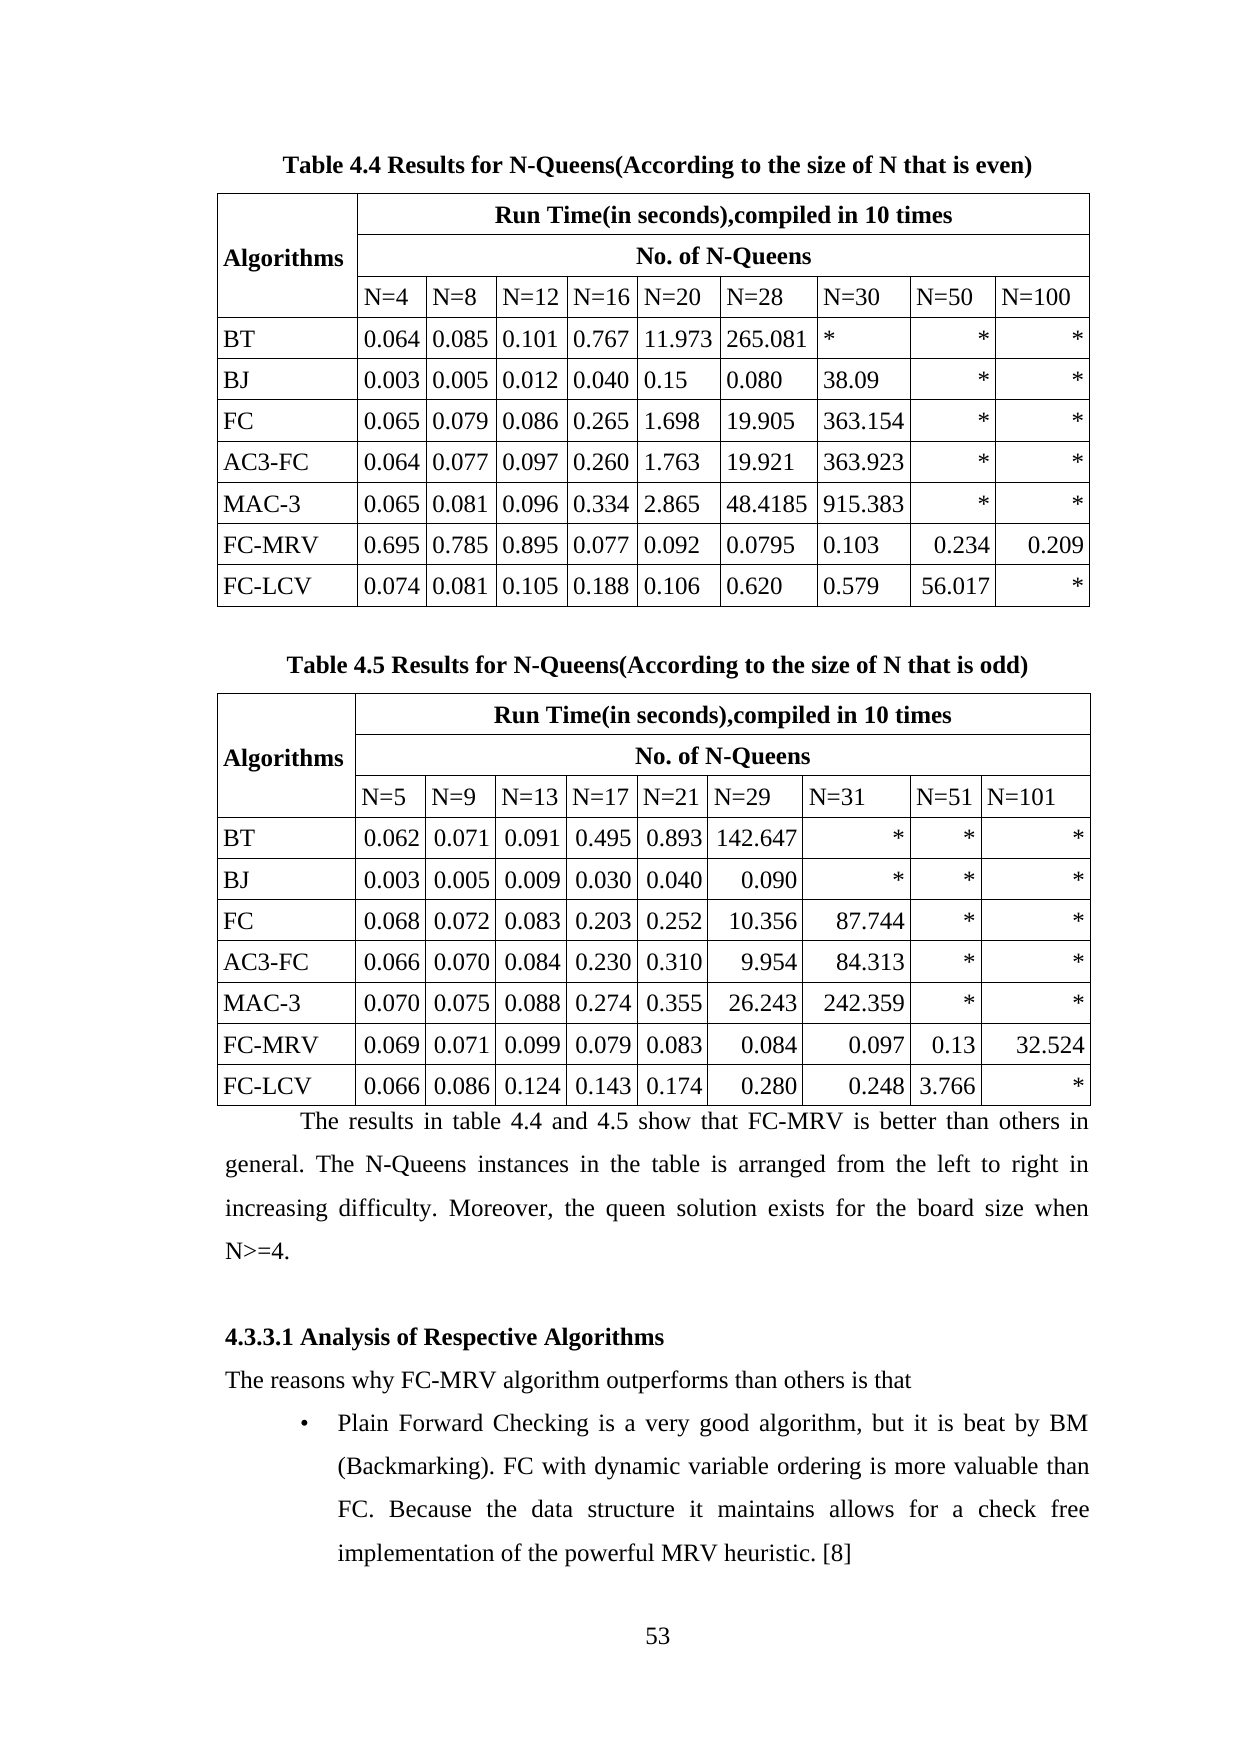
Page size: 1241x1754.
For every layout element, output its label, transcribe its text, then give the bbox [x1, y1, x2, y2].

table_cell BJ [218, 359, 357, 399]
table_cell 0.086 [497, 400, 567, 441]
table_cell * [982, 900, 1090, 940]
table_cell * [911, 941, 981, 982]
text The reasons why FC-MRV algorithm outperforms than others is that [225, 1365, 1090, 1394]
table_cell 38.09 [818, 359, 910, 399]
table_cell 48.4185 [721, 483, 817, 523]
table_cell 0.065 [358, 400, 426, 441]
table_cell 0.072 [426, 900, 495, 940]
table_cell 0.495 [567, 818, 637, 858]
table_cell 0.065 [358, 483, 426, 523]
table_cell N=31 [803, 776, 910, 817]
table_cell 0.083 [638, 1024, 707, 1064]
table_cell 0.077 [568, 524, 637, 564]
table_cell * [911, 900, 981, 940]
table_cell 0.13 [911, 1024, 981, 1064]
table_cell 265.081 [721, 318, 817, 358]
table_cell BT [218, 318, 357, 358]
table_cell AC3-FC [218, 442, 357, 482]
table_cell N=8 [427, 277, 496, 317]
table_cell 0.081 [427, 565, 496, 606]
table_cell 0.101 [497, 318, 567, 358]
table_cell * [982, 818, 1090, 858]
table_cell * [818, 318, 910, 358]
table_cell 0.005 [426, 859, 495, 899]
table_cell * [982, 983, 1090, 1023]
table_cell 0.070 [426, 941, 495, 982]
table_cell N=20 [638, 277, 720, 317]
table_cell 0.071 [426, 818, 495, 858]
table_cell 0.040 [568, 359, 637, 399]
table_cell 0.252 [638, 900, 707, 940]
table_cell * [911, 400, 995, 441]
table_cell 10.356 [708, 900, 802, 940]
table_cell 915.383 [818, 483, 910, 523]
table_cell MAC-3 [218, 483, 357, 523]
table_cell 0.091 [496, 818, 566, 858]
table_cell 0.070 [356, 983, 425, 1023]
table_cell 0.074 [358, 565, 426, 606]
table_cell 1.763 [638, 442, 720, 482]
table_cell * [911, 318, 995, 358]
table_cell AC3-FC [218, 941, 355, 982]
table_cell N=17 [567, 776, 637, 817]
table_cell * [996, 318, 1089, 358]
table_cell 0.106 [638, 565, 720, 606]
table_cell N=21 [638, 776, 707, 817]
table_cell 0.893 [638, 818, 707, 858]
table_cell 0.086 [426, 1065, 495, 1105]
table_cell * [911, 359, 995, 399]
table_cell 0.064 [358, 318, 426, 358]
table_cell N=4 [358, 277, 426, 317]
table_cell BJ [218, 859, 355, 899]
table_cell 0.040 [638, 859, 707, 899]
table_cell N=100 [996, 277, 1089, 317]
table_cell 0.066 [356, 941, 425, 982]
table_cell FC-MRV [218, 1024, 355, 1064]
table_cell FC-LCV [218, 1065, 355, 1105]
table_cell 0.355 [638, 983, 707, 1023]
table_cell N=13 [496, 776, 566, 817]
table_cell N=5 [356, 776, 425, 817]
table_cell 0.003 [356, 859, 425, 899]
table_cell BT [218, 818, 355, 858]
table_cell 0.071 [426, 1024, 495, 1064]
table_cell 0.15 [638, 359, 720, 399]
table_cell * [803, 859, 910, 899]
table_cell * [911, 859, 981, 899]
table_cell 0.274 [567, 983, 637, 1023]
table_cell * [803, 818, 910, 858]
table_cell 363.923 [818, 442, 910, 482]
table_cell 0.234 [911, 524, 995, 564]
table_cell 0.310 [638, 941, 707, 982]
text 4.3.3.1 Analysis of Respective Algorithms [225, 1322, 1090, 1351]
table_cell 0.081 [427, 483, 496, 523]
table_cell 0.003 [358, 359, 426, 399]
table_header Run Time(in seconds),compiled in 10 times [358, 194, 1089, 234]
table_cell * [996, 400, 1089, 441]
text The results in table 4.4 and 4.5 show that FC-MRV is better than others in general. The N-Queens instances in the table is arranged from the left to right in increasing difficulty. Moreover, the queen solution exists for the board size when N>=4. [225, 1106, 1090, 1264]
table_cell 0.083 [496, 900, 566, 940]
table_cell 0.695 [358, 524, 426, 564]
table_cell 0.009 [496, 859, 566, 899]
table_cell 0.203 [567, 900, 637, 940]
table_cell * [982, 859, 1090, 899]
table_cell 0.579 [818, 565, 910, 606]
table_cell FC-MRV [218, 524, 357, 564]
table_cell * [911, 442, 995, 482]
table_cell * [911, 818, 981, 858]
table_cell 0.096 [497, 483, 567, 523]
table_cell 19.921 [721, 442, 817, 482]
text Table 4.5 Results for N-Queens(According to the size of N that is odd) [225, 650, 1090, 678]
table_cell 0.334 [568, 483, 637, 523]
table_cell 0.012 [497, 359, 567, 399]
table_cell 0.064 [358, 442, 426, 482]
table_cell 0.084 [496, 941, 566, 982]
table_cell FC [218, 900, 355, 940]
table_cell * [982, 941, 1090, 982]
table_cell 32.524 [982, 1024, 1090, 1064]
table_cell * [996, 483, 1089, 523]
table_cell 87.744 [803, 900, 910, 940]
table_cell 3.766 [911, 1065, 981, 1105]
table_cell N=51 [911, 776, 981, 817]
table_cell 0.092 [638, 524, 720, 564]
table_cell * [911, 483, 995, 523]
table_cell 0.097 [497, 442, 567, 482]
table_header Run Time(in seconds),compiled in 10 times [356, 694, 1090, 734]
list Plain Forward Checking is a very good algorithm, but it is beat by BM (Backmarking). FC with dynamic variable ordering is more valuable than FC. Because the data structure it maintains allows for a check free implementation of the powerful MRV heuristic. [8] [300, 1408, 1090, 1566]
table_cell 0.260 [568, 442, 637, 482]
table_cell 0.124 [496, 1065, 566, 1105]
table_cell * [996, 359, 1089, 399]
table_cell N=16 [568, 277, 637, 317]
table_cell 0.084 [708, 1024, 802, 1064]
table_cell 2.865 [638, 483, 720, 523]
table_cell No. of N-Queens [358, 235, 1089, 276]
table_cell FC [218, 400, 357, 441]
table_cell 0.785 [427, 524, 496, 564]
table_cell 0.066 [356, 1065, 425, 1105]
table_cell 0.080 [721, 359, 817, 399]
table_cell 0.209 [996, 524, 1089, 564]
table_cell 0.077 [427, 442, 496, 482]
table_cell FC-LCV [218, 565, 357, 606]
table_cell 0.079 [427, 400, 496, 441]
table_cell 0.085 [427, 318, 496, 358]
table_cell 0.620 [721, 565, 817, 606]
table_cell * [982, 1065, 1090, 1105]
table_cell N=50 [911, 277, 995, 317]
table_cell 0.0795 [721, 524, 817, 564]
table_cell N=101 [982, 776, 1090, 817]
table_cell 0.188 [568, 565, 637, 606]
table_cell N=9 [426, 776, 495, 817]
table_cell N=28 [721, 277, 817, 317]
table_cell 19.905 [721, 400, 817, 441]
table_cell 142.647 [708, 818, 802, 858]
table_cell 0.088 [496, 983, 566, 1023]
table_cell * [996, 442, 1089, 482]
table_cell 0.030 [567, 859, 637, 899]
table_cell 363.154 [818, 400, 910, 441]
table_cell 242.359 [803, 983, 910, 1023]
table_cell MAC-3 [218, 983, 355, 1023]
table_cell 9.954 [708, 941, 802, 982]
table_header Algorithms [218, 194, 357, 317]
table_cell 0.079 [567, 1024, 637, 1064]
table_cell * [911, 983, 981, 1023]
table_cell 26.243 [708, 983, 802, 1023]
table_cell 84.313 [803, 941, 910, 982]
table_cell 0.099 [496, 1024, 566, 1064]
table_cell 0.105 [497, 565, 567, 606]
table_cell N=29 [708, 776, 802, 817]
table_cell N=12 [497, 277, 567, 317]
table_cell 0.005 [427, 359, 496, 399]
table_cell 0.174 [638, 1065, 707, 1105]
table_cell 0.097 [803, 1024, 910, 1064]
table_cell 1.698 [638, 400, 720, 441]
table_cell 0.062 [356, 818, 425, 858]
table_cell 0.075 [426, 983, 495, 1023]
table_cell 0.265 [568, 400, 637, 441]
table_cell 0.103 [818, 524, 910, 564]
text Table 4.4 Results for N-Queens(According to the size of N that is even) [225, 150, 1090, 179]
table_cell 0.230 [567, 941, 637, 982]
table_header Algorithms [218, 694, 355, 817]
table_cell 0.248 [803, 1065, 910, 1105]
table_cell 0.767 [568, 318, 637, 358]
table_cell 0.068 [356, 900, 425, 940]
table_cell No. of N-Queens [356, 735, 1090, 775]
table_cell 0.895 [497, 524, 567, 564]
table_cell 0.090 [708, 859, 802, 899]
table_cell 11.973 [638, 318, 720, 358]
table_cell * [996, 565, 1089, 606]
table_cell 56.017 [911, 565, 995, 606]
table_cell 0.069 [356, 1024, 425, 1064]
table_cell N=30 [818, 277, 910, 317]
table_cell 0.143 [567, 1065, 637, 1105]
table_cell 0.280 [708, 1065, 802, 1105]
